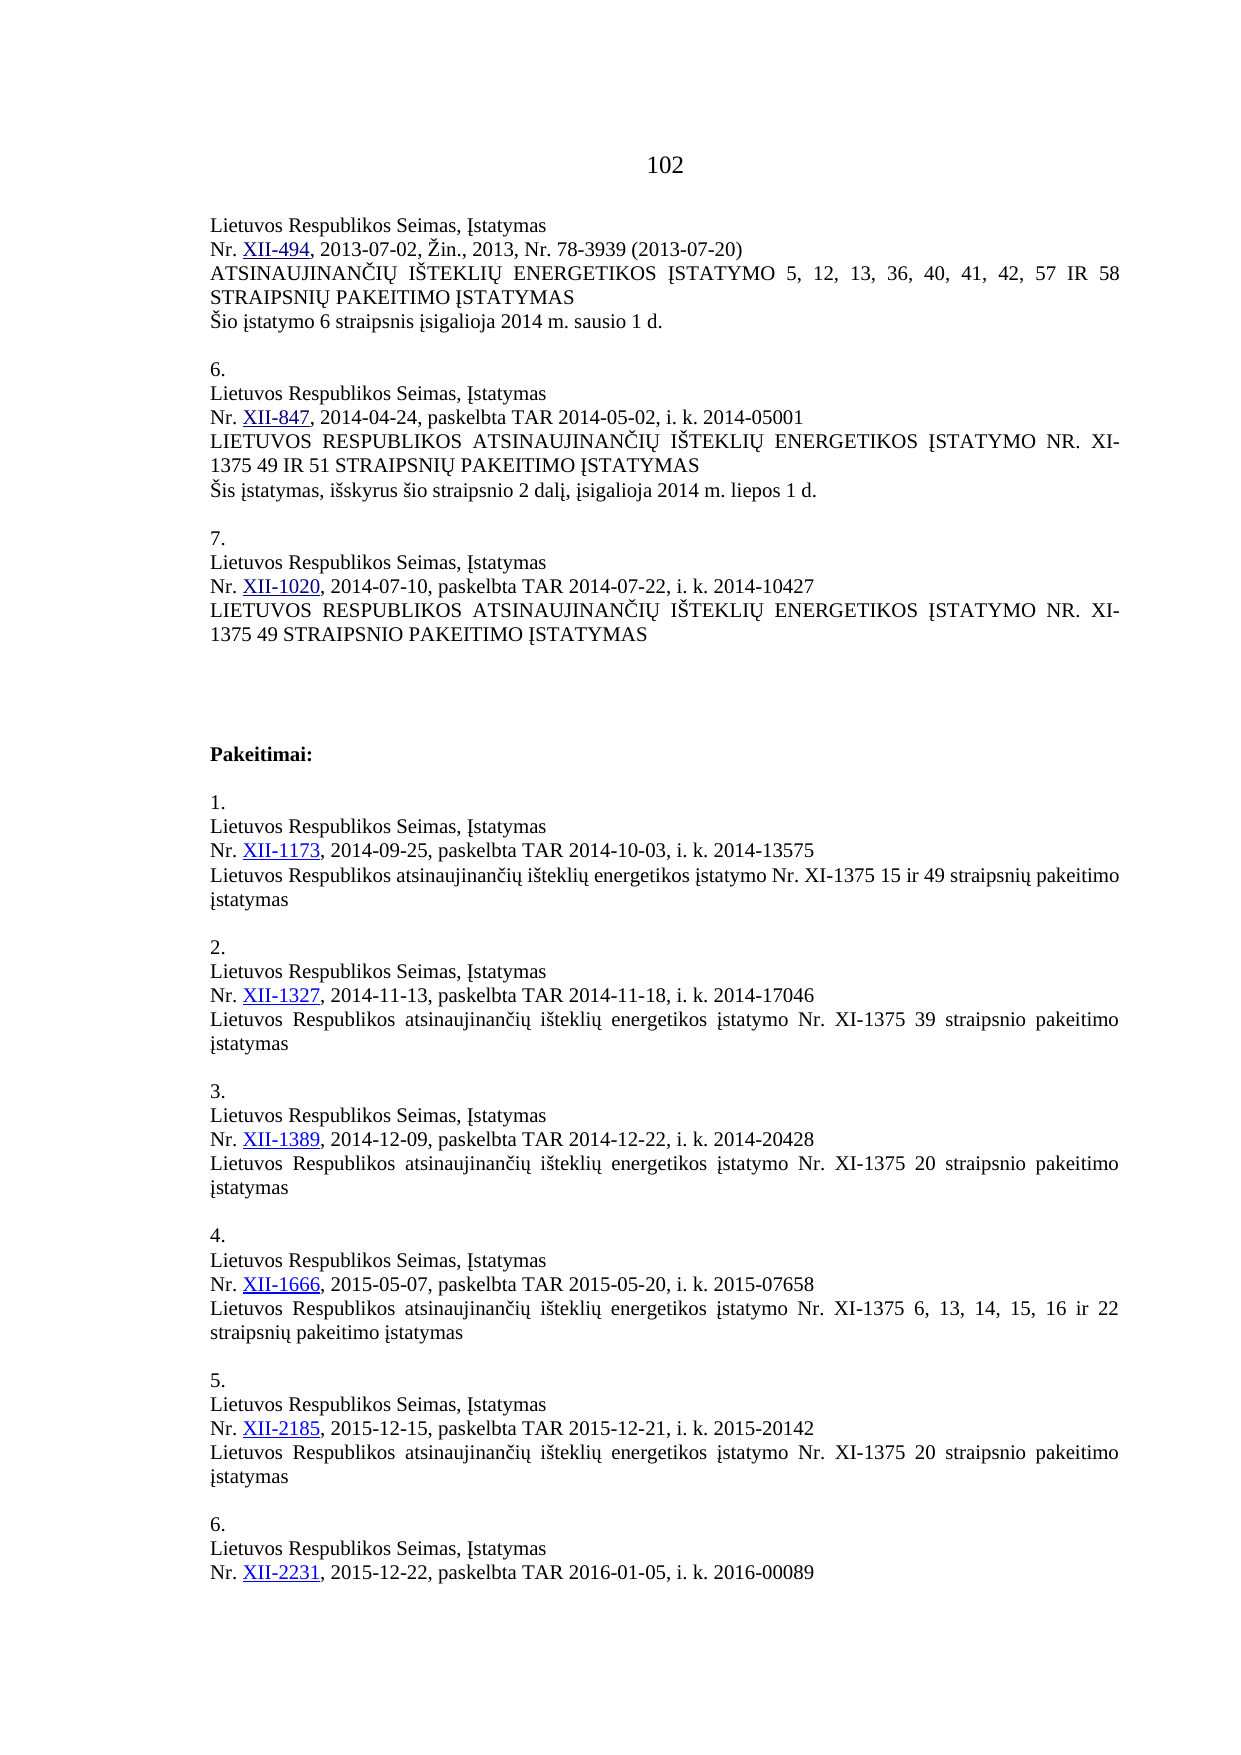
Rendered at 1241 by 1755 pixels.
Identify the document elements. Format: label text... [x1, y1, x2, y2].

text Nr. XII-1666, 2015-05-07, paskelbta TAR 2015-05-20, i. k. 2015-07658 [210, 1272, 1120, 1296]
text Lietuvos Respublikos Seimas, Įstatymas [210, 814, 1120, 838]
text 1. [210, 790, 1120, 814]
text Nr. XII-1389, 2014-12-09, paskelbta TAR 2014-12-22, i. k. 2014-20428 [210, 1127, 1120, 1151]
text 4. [210, 1223, 1120, 1247]
text 5. [210, 1368, 1120, 1392]
text Lietuvos Respublikos Seimas, Įstatymas [210, 1392, 1120, 1416]
text 2. [210, 935, 1120, 959]
text Lietuvos Respublikos atsinaujinančių išteklių energetikos įstatymo Nr. XI-1375 20 straipsnio pakeitimo įstatymas [210, 1440, 1120, 1488]
text Lietuvos Respublikos Seimas, Įstatymas [210, 1103, 1120, 1127]
text Lietuvos Respublikos atsinaujinančių išteklių energetikos įstatymo Nr. XI-1375 15 ir 49 straipsnių pakeitimo įstatymas [210, 862, 1120, 911]
text 6. [210, 357, 1120, 381]
text Lietuvos Respublikos Seimas, Įstatymas [210, 1536, 1120, 1560]
text Lietuvos Respublikos Seimas, Įstatymas [210, 381, 1120, 405]
text Šio įstatymo 6 straipsnis įsigalioja 2014 m. sausio 1 d. [210, 309, 1120, 333]
text Nr. XII-1327, 2014-11-13, paskelbta TAR 2014-11-18, i. k. 2014-17046 [210, 983, 1120, 1007]
text Lietuvos Respublikos atsinaujinančių išteklių energetikos įstatymo Nr. XI-1375 39 straipsnio pakeitimo įstatymas [210, 1007, 1120, 1055]
text Šis įstatymas, išskyrus šio straipsnio 2 dalį, įsigalioja 2014 m. liepos 1 d. [210, 477, 1120, 502]
text Nr. XII-2231, 2015-12-22, paskelbta TAR 2016-01-05, i. k. 2016-00089 [210, 1560, 1120, 1584]
text Nr. XII-1020, 2014-07-10, paskelbta TAR 2014-07-22, i. k. 2014-10427 [210, 574, 1120, 598]
text Lietuvos Respublikos atsinaujinančių išteklių energetikos įstatymo Nr. XI-1375 20 straipsnio pakeitimo įstatymas [210, 1151, 1120, 1199]
text 3. [210, 1079, 1120, 1103]
text ATSINAUJINANČIŲ IŠTEKLIŲ ENERGETIKOS ĮSTATYMO 5, 12, 13, 36, 40, 41, 42, 57 IR 58 STRAIPSNIŲ PAKEITIMO ĮSTATYMAS [210, 261, 1120, 309]
text 6. [210, 1512, 1120, 1536]
text Pakeitimai: [210, 742, 1120, 766]
text Nr. XII-494, 2013-07-02, Žin., 2013, Nr. 78-3939 (2013-07-20) [210, 237, 1120, 261]
text 7. [210, 526, 1120, 550]
text Lietuvos Respublikos Seimas, Įstatymas [210, 959, 1120, 983]
text Nr. XII-847, 2014-04-24, paskelbta TAR 2014-05-02, i. k. 2014-05001 [210, 405, 1120, 429]
text Nr. XII-2185, 2015-12-15, paskelbta TAR 2015-12-21, i. k. 2015-20142 [210, 1416, 1120, 1440]
text Nr. XII-1173, 2014-09-25, paskelbta TAR 2014-10-03, i. k. 2014-13575 [210, 838, 1120, 862]
text Lietuvos Respublikos Seimas, Įstatymas [210, 550, 1120, 574]
text Lietuvos Respublikos atsinaujinančių išteklių energetikos įstatymo Nr. XI-1375 6, 13, 14, 15, 16 ir 22 straipsnių pakeitimo įstatymas [210, 1296, 1120, 1344]
text Lietuvos Respublikos Seimas, Įstatymas [210, 1247, 1120, 1272]
text LIETUVOS RESPUBLIKOS ATSINAUJINANČIŲ IŠTEKLIŲ ENERGETIKOS ĮSTATYMO NR. XI-1375 49 IR 51 STRAIPSNIŲ PAKEITIMO ĮSTATYMAS [210, 429, 1120, 477]
text LIETUVOS RESPUBLIKOS ATSINAUJINANČIŲ IŠTEKLIŲ ENERGETIKOS ĮSTATYMO NR. XI-1375 49 STRAIPSNIO PAKEITIMO ĮSTATYMAS [210, 598, 1120, 646]
text Lietuvos Respublikos Seimas, Įstatymas [210, 213, 1120, 237]
